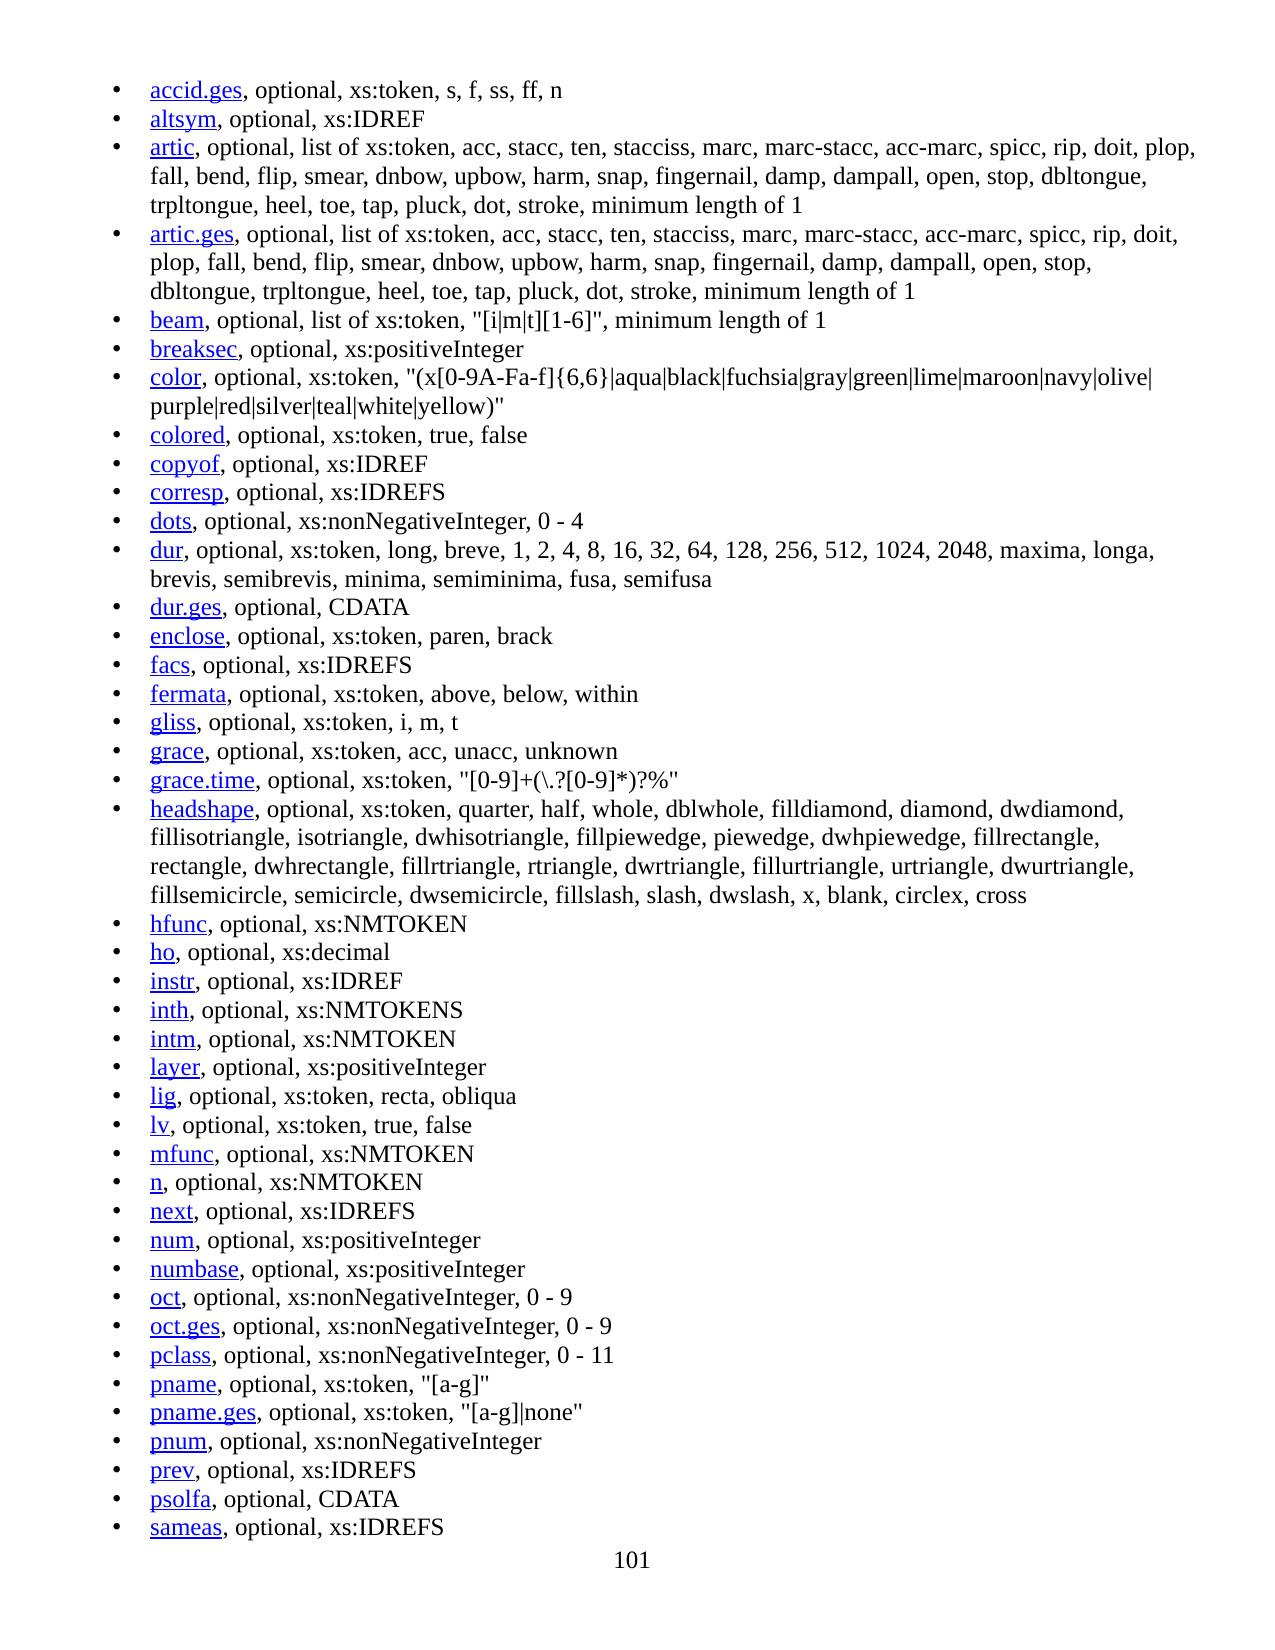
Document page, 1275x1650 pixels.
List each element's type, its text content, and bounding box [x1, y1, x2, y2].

list n, optional, xs:NMTOKEN [112, 1167, 1200, 1196]
list pname.ges, optional, xs:token, "[a-g]|none" [112, 1397, 1200, 1426]
list layer, optional, xs:positiveInteger [112, 1052, 1200, 1081]
list pclass, optional, xs:nonNegativeInteger, 0 - 11 [112, 1340, 1200, 1369]
list pnum, optional, xs:nonNegativeInteger [112, 1426, 1200, 1455]
list numbase, optional, xs:positiveInteger [112, 1254, 1200, 1282]
list psolfa, optional, CDATA [112, 1484, 1200, 1512]
list oct, optional, xs:nonNegativeInteger, 0 - 9 [112, 1282, 1200, 1311]
list corresp, optional, xs:IDREFS [112, 477, 1200, 506]
list dur.ges, optional, CDATA [112, 592, 1200, 621]
list prev, optional, xs:IDREFS [112, 1455, 1200, 1484]
list headshape, optional, xs:token, quarter, half, whole, dblwhole, filldiamond, diamond, dwdiamond, fillisotriangle, isotriangle, dwhisotriangle, fillpiewedge, piewedge, dwhpiewedge, fillrectangle, rectangle, dwhrectangle, fillrtriangle, rtriangle, dwrtriangle, fillurtriangle, urtriangle, dwurtriangle, fillsemicircle, semicircle, dwsemicircle, fillslash, slash, dwslash, x, blank, circlex, cross [112, 794, 1200, 909]
list fermata, optional, xs:token, above, below, within [112, 679, 1200, 707]
list artic.ges, optional, list of xs:token, acc, stacc, ten, stacciss, marc, marc-stacc, acc-marc, spicc, rip, doit, plop, fall, bend, flip, smear, dnbow, upbow, harm, snap, fingernail, damp, dampall, open, stop, dbltongue, trpltongue, heel, toe, tap, pluck, dot, stroke, minimum length of 1 [112, 219, 1200, 305]
list accid.ges, optional, xs:token, s, f, ss, ff, n [112, 75, 1200, 104]
list inth, optional, xs:NMTOKENS [112, 995, 1200, 1024]
list colored, optional, xs:token, true, false [112, 420, 1200, 449]
list intm, optional, xs:NMTOKEN [112, 1024, 1200, 1052]
list altsym, optional, xs:IDREF [112, 104, 1200, 132]
list artic, optional, list of xs:token, acc, stacc, ten, stacciss, marc, marc-stacc, acc-marc, spicc, rip, doit, plop, fall, bend, flip, smear, dnbow, upbow, harm, snap, fingernail, damp, dampall, open, stop, dbltongue, trpltongue, heel, toe, tap, pluck, dot, stroke, minimum length of 1 [112, 132, 1200, 219]
list mfunc, optional, xs:NMTOKEN [112, 1139, 1200, 1167]
list num, optional, xs:positiveInteger [112, 1225, 1200, 1254]
list enclose, optional, xs:token, paren, brack [112, 621, 1200, 650]
list color, optional, xs:token, "(x[0-9A-Fa-f]{6,6}|aqua|black|fuchsia|gray|green|lime|maroon|navy|olive|purple|red|silver|teal|white|yellow)" [112, 362, 1200, 420]
list dots, optional, xs:nonNegativeInteger, 0 - 4 [112, 506, 1200, 535]
list facs, optional, xs:IDREFS [112, 650, 1200, 679]
list grace, optional, xs:token, acc, unacc, unknown [112, 736, 1200, 765]
list sameas, optional, xs:IDREFS [112, 1512, 1200, 1541]
list oct.ges, optional, xs:nonNegativeInteger, 0 - 9 [112, 1311, 1200, 1340]
list beam, optional, list of xs:token, "[i|m|t][1-6]", minimum length of 1 [112, 305, 1200, 334]
list dur, optional, xs:token, long, breve, 1, 2, 4, 8, 16, 32, 64, 128, 256, 512, 1024, 2048, maxima, longa, brevis, semibrevis, minima, semiminima, fusa, semifusa [112, 535, 1200, 592]
list ho, optional, xs:decimal [112, 937, 1200, 966]
list instr, optional, xs:IDREF [112, 966, 1200, 995]
list lig, optional, xs:token, recta, obliqua [112, 1081, 1200, 1110]
list hfunc, optional, xs:NMTOKEN [112, 909, 1200, 937]
list gliss, optional, xs:token, i, m, t [112, 707, 1200, 736]
list lv, optional, xs:token, true, false [112, 1110, 1200, 1139]
list grace.time, optional, xs:token, "[0-9]+(\.?[0-9]*)?%" [112, 765, 1200, 794]
list pname, optional, xs:token, "[a-g]" [112, 1369, 1200, 1397]
list breaksec, optional, xs:positiveInteger [112, 334, 1200, 362]
list copyof, optional, xs:IDREF [112, 449, 1200, 477]
list next, optional, xs:IDREFS [112, 1196, 1200, 1225]
